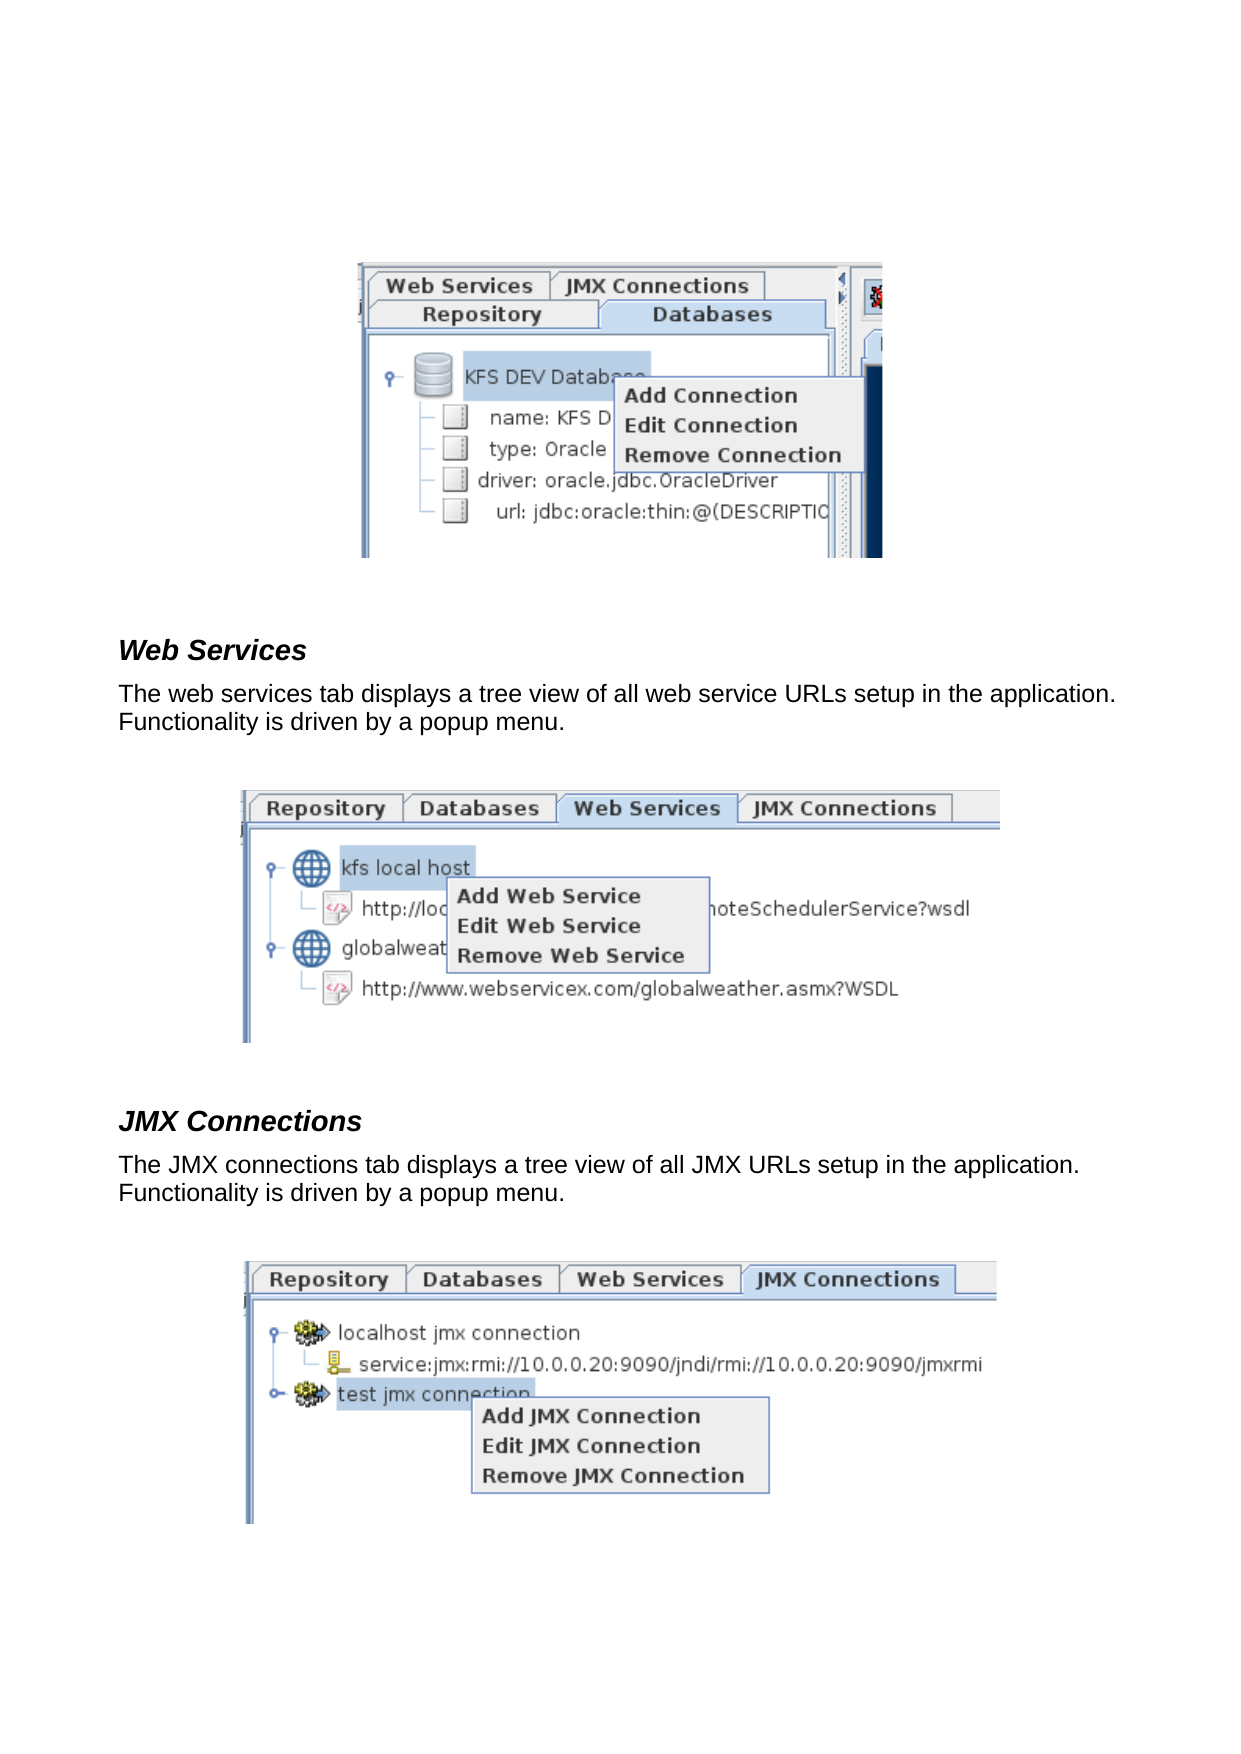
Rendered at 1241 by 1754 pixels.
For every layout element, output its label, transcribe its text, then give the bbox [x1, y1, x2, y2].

picture [357, 262, 883, 558]
text The web services tab displays a tree view of all web service URLs setup in the application. Functionality is driven by a popup menu. [118, 679, 1122, 736]
text The JMX connections tab displays a tree view of all JMX URLs setup in the application. Functionality is driven by a popup menu. [118, 1150, 1122, 1207]
picture [243, 1261, 997, 1524]
subtitle JMX Connections [118, 1104, 1122, 1137]
picture [240, 790, 1000, 1043]
subtitle Web Services [118, 633, 1122, 666]
